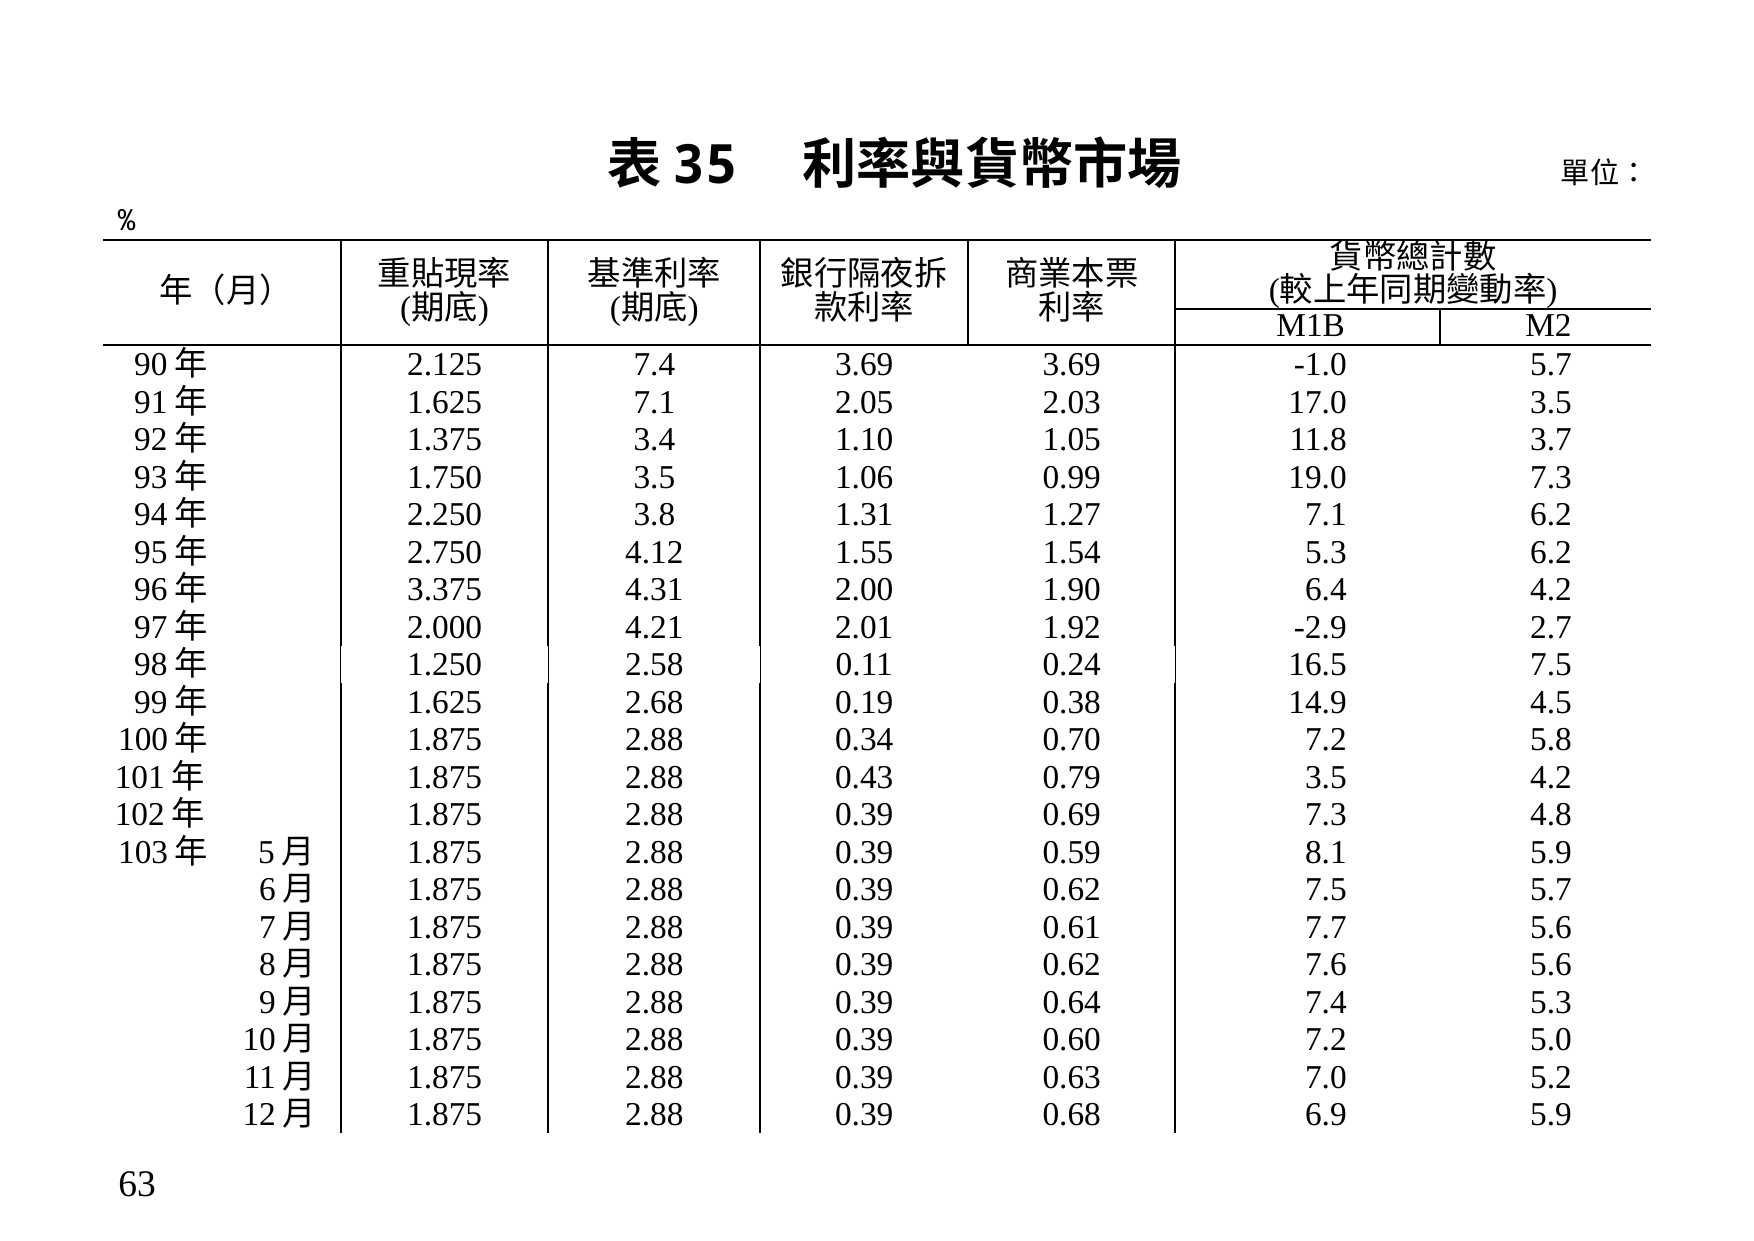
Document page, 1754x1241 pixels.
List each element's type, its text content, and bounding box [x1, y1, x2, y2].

table_cell 0.39 [761, 983, 968, 1021]
table_cell 1.05 [968, 421, 1174, 458]
table_cell 1.875 [342, 871, 547, 908]
table_cell 1.875 [342, 1058, 547, 1096]
table_cell 4.12 [549, 533, 759, 571]
table_cell 0.19 [761, 683, 968, 721]
table_header 商業本票 利率 [969, 241, 1174, 343]
table_cell 19.0 [1176, 458, 1440, 496]
table_cell 0.39 [761, 1058, 968, 1096]
table_cell 3.5 [549, 458, 759, 496]
table_cell 1.875 [342, 833, 547, 871]
table_cell 3.5 [1440, 383, 1651, 421]
table_cell 5.7 [1440, 871, 1651, 908]
table_cell 103年 5月 [103, 833, 340, 871]
table_cell 3.69 [968, 346, 1174, 383]
table_cell 2.88 [549, 946, 759, 983]
table_cell 1.250 [341, 646, 548, 683]
table_cell M2 [1441, 310, 1651, 343]
table_cell 3.8 [549, 496, 759, 533]
table_cell 7.4 [549, 346, 759, 383]
table_cell 96年 [103, 571, 340, 608]
table_cell 7.3 [1440, 458, 1651, 496]
table_cell 7.1 [1176, 496, 1440, 533]
table_cell 4.8 [1440, 796, 1651, 833]
table_cell 90年 [103, 346, 340, 383]
table_cell 94年 [103, 496, 340, 533]
table_cell 8.1 [1176, 833, 1440, 871]
table_cell 1.92 [968, 608, 1174, 646]
table_cell 1.54 [968, 533, 1174, 571]
table_cell 1.625 [342, 683, 547, 721]
table_cell 0.59 [968, 833, 1174, 871]
table_cell 97年 [103, 608, 340, 646]
table_cell 0.62 [968, 871, 1174, 908]
table_cell 95年 [103, 533, 340, 571]
table_cell 6.9 [1176, 1096, 1440, 1133]
table_cell -2.9 [1176, 608, 1440, 646]
table_cell 0.70 [968, 721, 1174, 758]
table_cell 9月 [103, 983, 340, 1021]
table_cell 102年 [103, 796, 340, 833]
table_cell 1.875 [342, 1096, 547, 1133]
table_cell 92年 [103, 421, 340, 458]
table_cell 7.6 [1176, 946, 1440, 983]
table_cell 0.39 [761, 908, 968, 946]
table_cell 10月 [103, 1021, 340, 1058]
table_cell 12月 [103, 1096, 340, 1133]
table_cell 7.5 [1440, 646, 1651, 683]
table_cell 0.63 [968, 1058, 1174, 1096]
table_cell 2.88 [549, 983, 759, 1021]
table_cell 14.9 [1176, 683, 1440, 721]
table_cell 2.750 [342, 533, 547, 571]
table_cell 0.24 [968, 646, 1175, 683]
table_header 基準利率 (期底) [549, 241, 759, 343]
table_cell 5.6 [1440, 908, 1651, 946]
table_cell 4.31 [549, 571, 759, 608]
table_cell 0.38 [968, 683, 1174, 721]
table_cell 16.5 [1176, 646, 1440, 683]
table_cell 2.250 [342, 496, 547, 533]
table_cell 7月 [103, 908, 340, 946]
table_header 年（月） [103, 241, 340, 343]
table_cell 2.88 [549, 796, 759, 833]
table_cell 5.6 [1440, 946, 1651, 983]
table_cell 5.3 [1176, 533, 1440, 571]
table_cell 3.5 [1176, 758, 1440, 796]
table_cell 98年 [103, 646, 340, 683]
table_cell 2.00 [761, 571, 968, 608]
table_cell 1.875 [342, 721, 547, 758]
table_cell 1.27 [968, 496, 1174, 533]
table_cell 101年 [103, 758, 340, 796]
table_cell 6.2 [1440, 533, 1651, 571]
table_cell 1.875 [342, 1021, 547, 1058]
table_cell 0.11 [761, 646, 968, 683]
table_cell 1.625 [342, 383, 547, 421]
table_cell 3.375 [342, 571, 547, 608]
table_cell 1.90 [968, 571, 1174, 608]
table_cell 2.7 [1440, 608, 1651, 646]
table_cell 2.88 [549, 758, 759, 796]
table_cell 1.31 [761, 496, 968, 533]
table_cell 0.79 [968, 758, 1174, 796]
table_cell 2.01 [761, 608, 968, 646]
table_cell 7.0 [1176, 1058, 1440, 1096]
table_cell 0.60 [968, 1021, 1174, 1058]
table_cell M1B [1176, 310, 1439, 343]
table_cell 0.39 [761, 1021, 968, 1058]
table_cell 0.39 [761, 1096, 968, 1133]
table_cell 93年 [103, 458, 340, 496]
table_cell 2.58 [549, 646, 760, 683]
table_cell 0.62 [968, 946, 1174, 983]
table_cell 1.875 [342, 983, 547, 1021]
table_cell 0.69 [968, 796, 1174, 833]
table_cell 5.2 [1440, 1058, 1651, 1096]
table_cell 2.88 [549, 833, 759, 871]
table_cell -1.0 [1176, 346, 1440, 383]
table_cell 3.4 [549, 421, 759, 458]
table_cell 1.375 [342, 421, 547, 458]
table_cell 2.03 [968, 383, 1174, 421]
table_cell 0.68 [968, 1096, 1174, 1133]
table_cell 5.7 [1440, 346, 1651, 383]
table_header 銀行隔夜拆款利率 [761, 241, 967, 343]
table_cell 7.2 [1176, 721, 1440, 758]
table_cell 6.4 [1176, 571, 1440, 608]
table_cell 1.875 [342, 908, 547, 946]
table_cell 4.2 [1440, 571, 1651, 608]
table_cell 1.875 [342, 946, 547, 983]
table_cell 7.4 [1176, 983, 1440, 1021]
table_cell 0.39 [761, 946, 968, 983]
table_cell 2.88 [549, 1021, 759, 1058]
table_cell 7.5 [1176, 871, 1440, 908]
table_cell 2.05 [761, 383, 968, 421]
table_cell 11月 [103, 1058, 340, 1096]
table_cell 0.39 [761, 796, 968, 833]
table_cell 7.1 [549, 383, 759, 421]
table_cell 0.39 [761, 871, 968, 908]
table_cell 1.10 [761, 421, 968, 458]
table_cell 17.0 [1176, 383, 1440, 421]
table_cell 11.8 [1176, 421, 1440, 458]
table_cell 0.99 [968, 458, 1174, 496]
table_cell 7.2 [1176, 1021, 1440, 1058]
table_cell 91年 [103, 383, 340, 421]
table_cell 6.2 [1440, 496, 1651, 533]
table_cell 2.88 [549, 721, 759, 758]
table_cell 5.3 [1440, 983, 1651, 1021]
table_cell 0.64 [968, 983, 1174, 1021]
table_cell 7.3 [1176, 796, 1440, 833]
table_cell 99年 [103, 683, 340, 721]
table_cell 3.69 [761, 346, 968, 383]
table_cell 4.21 [549, 608, 759, 646]
table_cell 100年 [103, 721, 340, 758]
table_cell 0.43 [761, 758, 968, 796]
table_cell 2.88 [549, 871, 759, 908]
table_cell 5.9 [1440, 833, 1651, 871]
table_cell 0.61 [968, 908, 1174, 946]
table_header 重貼現率 (期底) [342, 241, 547, 343]
table_cell 2.88 [549, 1058, 759, 1096]
table_cell 6月 [103, 871, 340, 908]
table_cell 1.875 [342, 758, 547, 796]
table_cell 0.39 [761, 833, 968, 871]
table_cell 2.88 [549, 1096, 759, 1133]
table_cell 2.88 [549, 908, 759, 946]
table_cell 1.750 [342, 458, 547, 496]
table_cell 2.68 [549, 683, 759, 721]
table_cell 7.7 [1176, 908, 1440, 946]
table_cell 5.8 [1440, 721, 1651, 758]
text 表35 利率與貨幣市場 單位：% [118, 121, 1636, 239]
table_cell 2.125 [342, 346, 547, 383]
table_cell 0.34 [761, 721, 968, 758]
table_cell 1.06 [761, 458, 968, 496]
table_cell 1.55 [761, 533, 968, 571]
table_cell 1.875 [342, 796, 547, 833]
table_cell 8月 [103, 946, 340, 983]
table_cell 3.7 [1440, 421, 1651, 458]
table_cell 2.000 [342, 608, 547, 646]
table_cell 4.5 [1440, 683, 1651, 721]
table_cell 5.9 [1440, 1096, 1651, 1133]
table_cell 5.0 [1440, 1021, 1651, 1058]
table_header 貨幣總計數 (較上年同期變動率) [1176, 241, 1651, 308]
table_cell 4.2 [1440, 758, 1651, 796]
